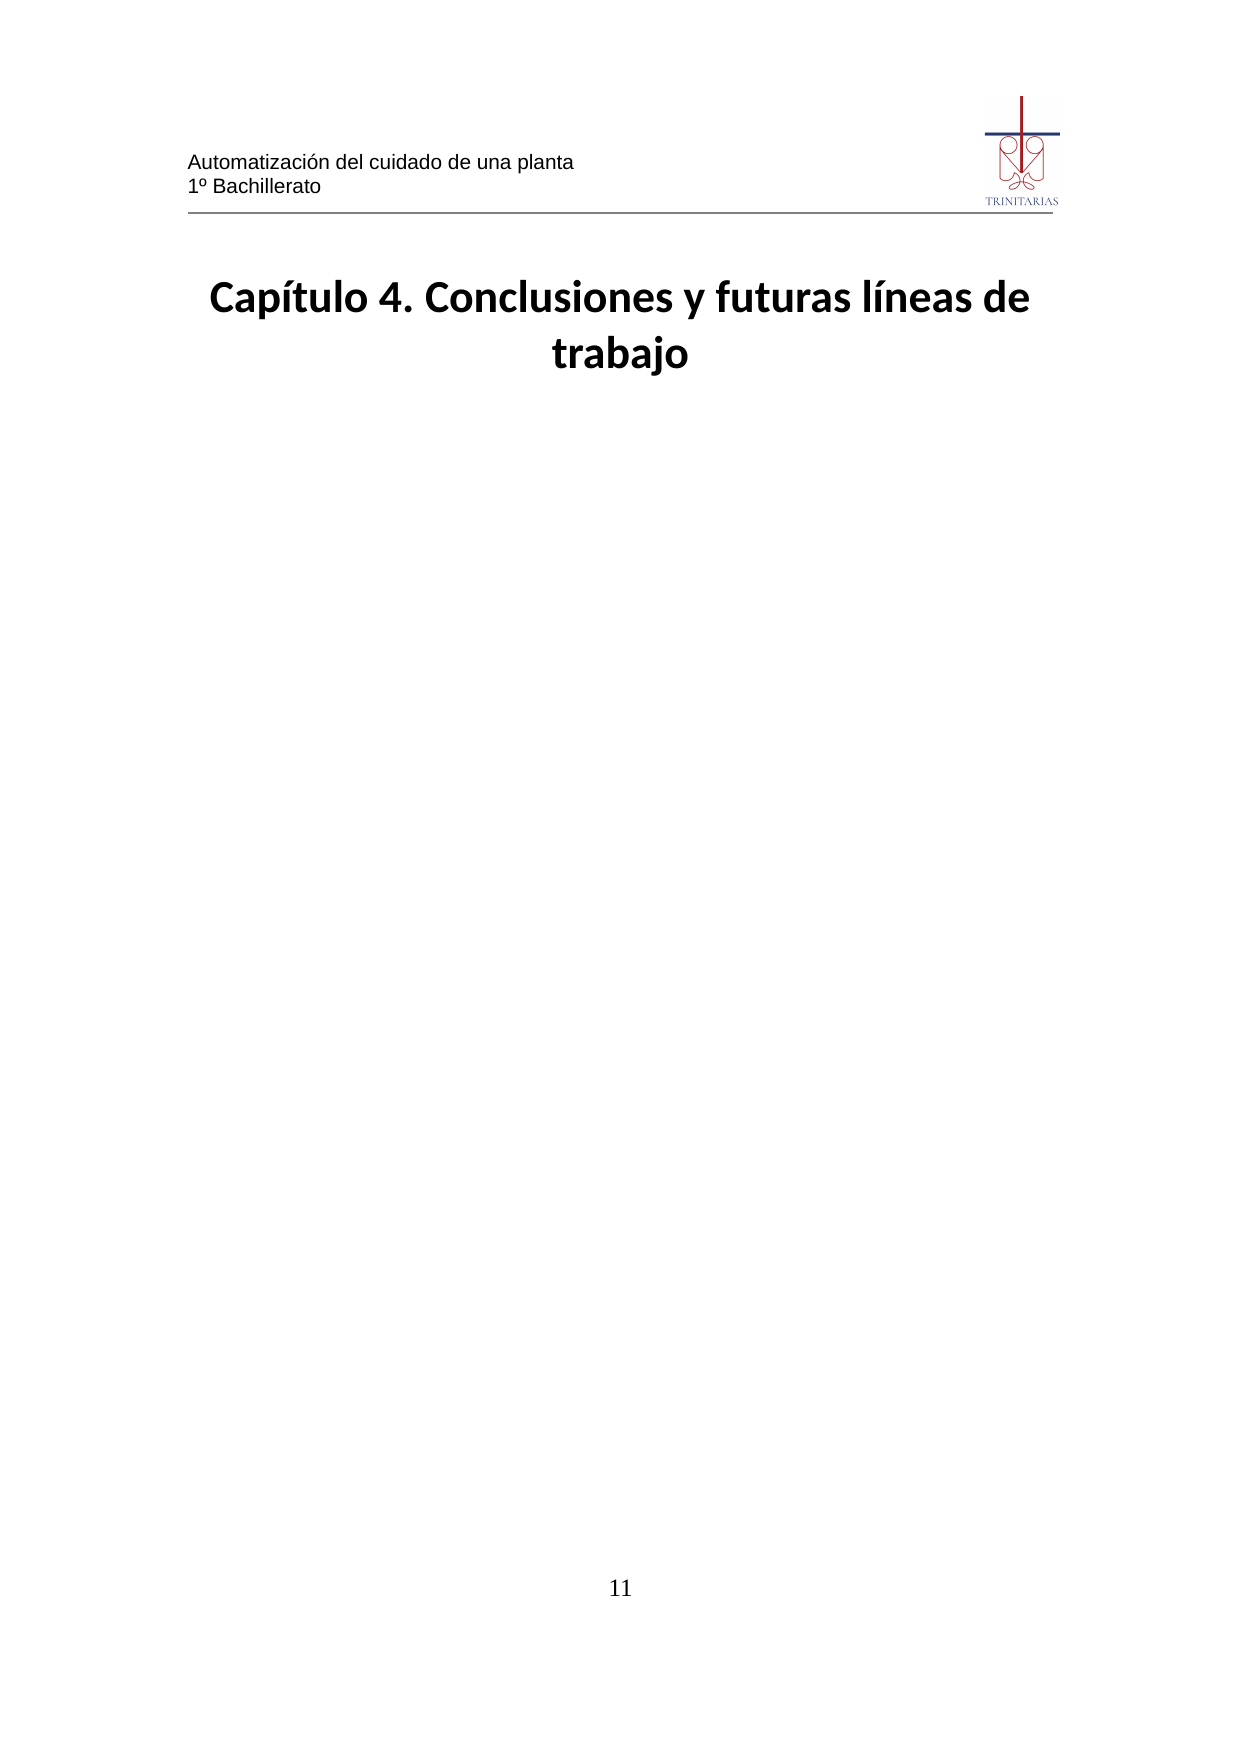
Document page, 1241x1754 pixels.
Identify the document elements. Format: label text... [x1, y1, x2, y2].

subtitle Conclusiones y futuras líneas de trabajo [187, 268, 1053, 379]
picture [984, 96, 1061, 208]
